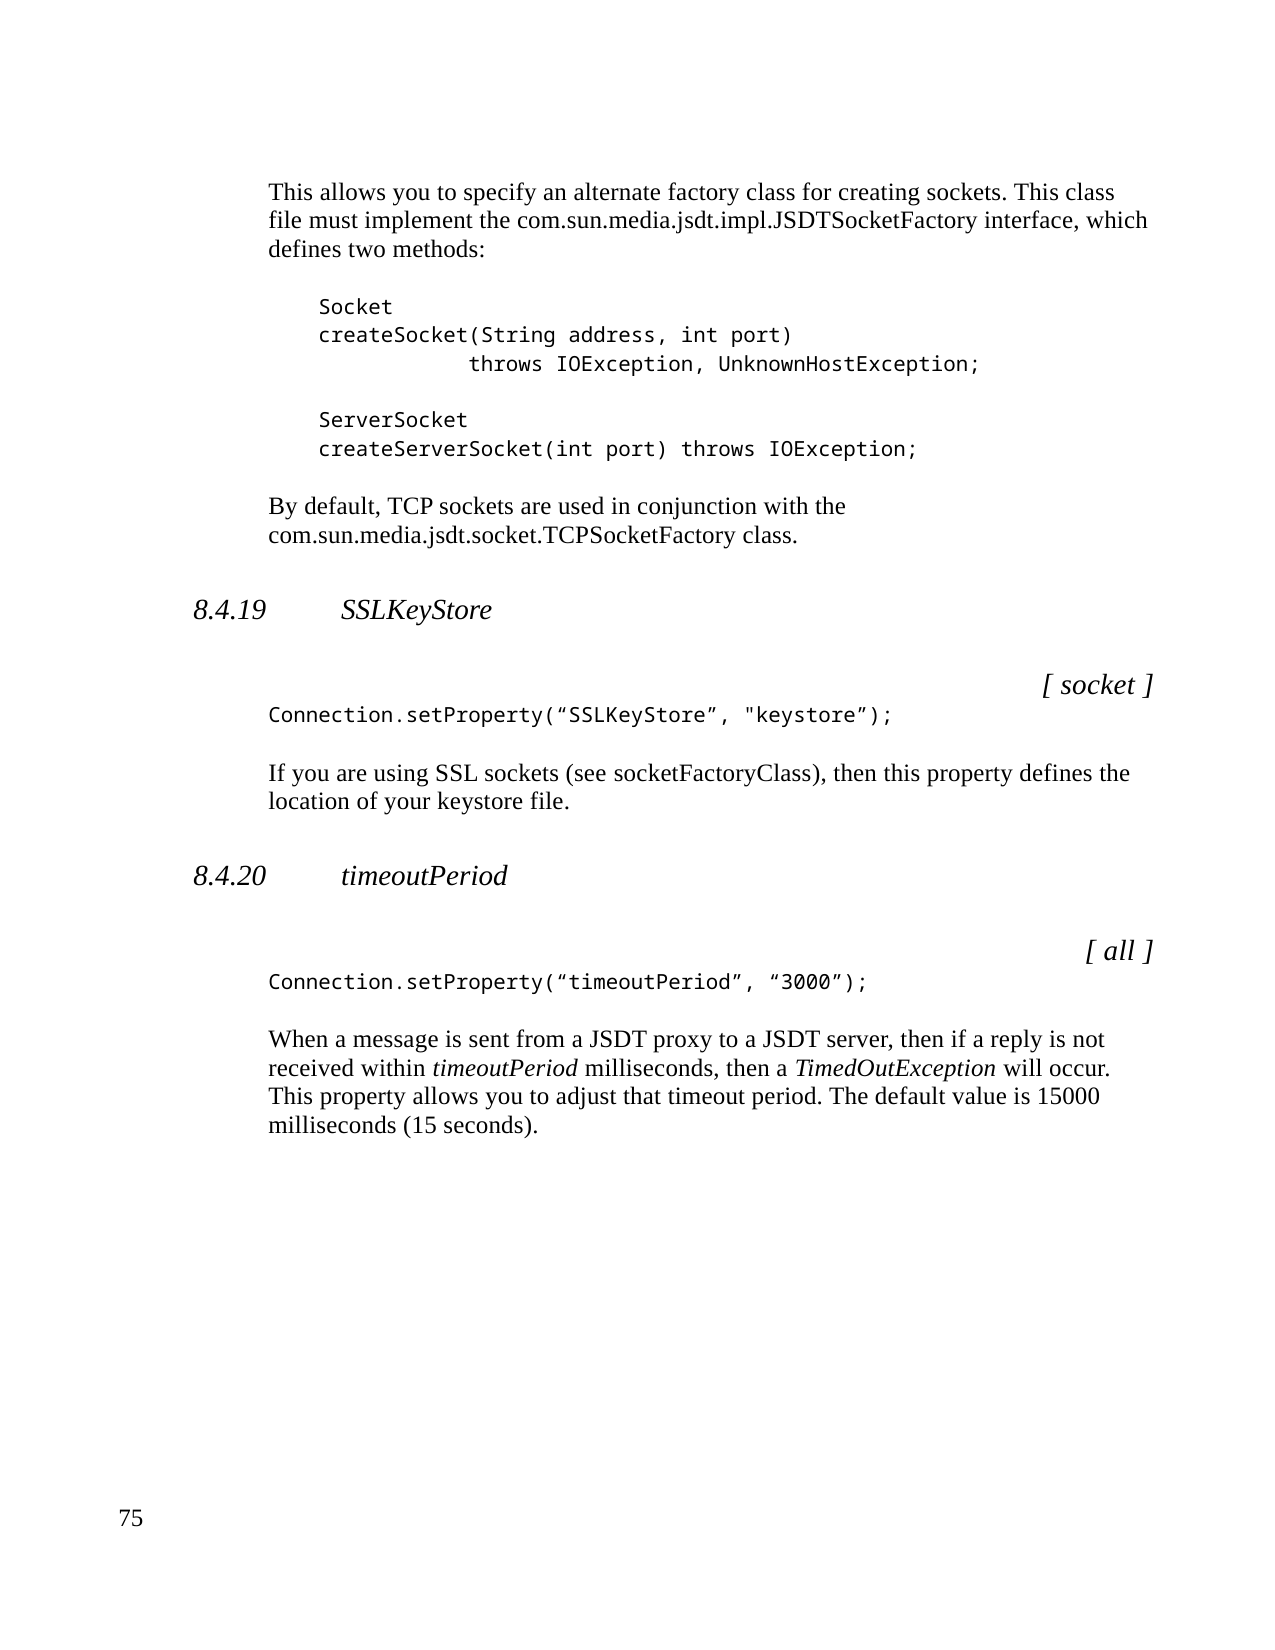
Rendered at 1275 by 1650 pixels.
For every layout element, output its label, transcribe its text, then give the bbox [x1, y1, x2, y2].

text [ socket ] [118, 667, 1157, 700]
text By default, TCP sockets are used in conjunction with the com.sun.media.jsdt.socket.TCPSocketFactory class. [268, 491, 1157, 549]
text ServerSocket [268, 406, 1157, 434]
text This allows you to specify an alternate factory class for creating sockets. This class file must implement the com.sun.media.jsdt.impl.JSDTSocketFactory interface, which defines two methods: [268, 177, 1157, 263]
text throws IOException, UnknownHostException; [268, 349, 1157, 377]
text createSocket(String address, int port) [268, 320, 1157, 349]
subtitle 8.4.20 timeoutPeriod [193, 858, 1157, 892]
subtitle 8.4.19 SSLKeyStore [193, 592, 1157, 626]
text Connection.setProperty(“timeoutPeriod”, “3000”); [268, 967, 1157, 995]
text [ all ] [118, 933, 1157, 967]
text createServerSocket(int port) throws IOException; [268, 434, 1157, 462]
text Connection.setProperty(“SSLKeyStore”, "keystore”); [268, 700, 1157, 729]
text If you are using SSL sockets (see socketFactoryClass), then this property defines the location of your keystore file. [268, 758, 1157, 815]
text Socket [268, 292, 1157, 320]
text When a message is sent from a JSDT proxy to a JSDT server, then if a reply is not received within timeoutPeriod milliseconds, then a TimedOutException will occur. This property allows you to adjust that timeout period. The default value is 15000 milliseconds (15 seconds). [268, 1024, 1157, 1139]
